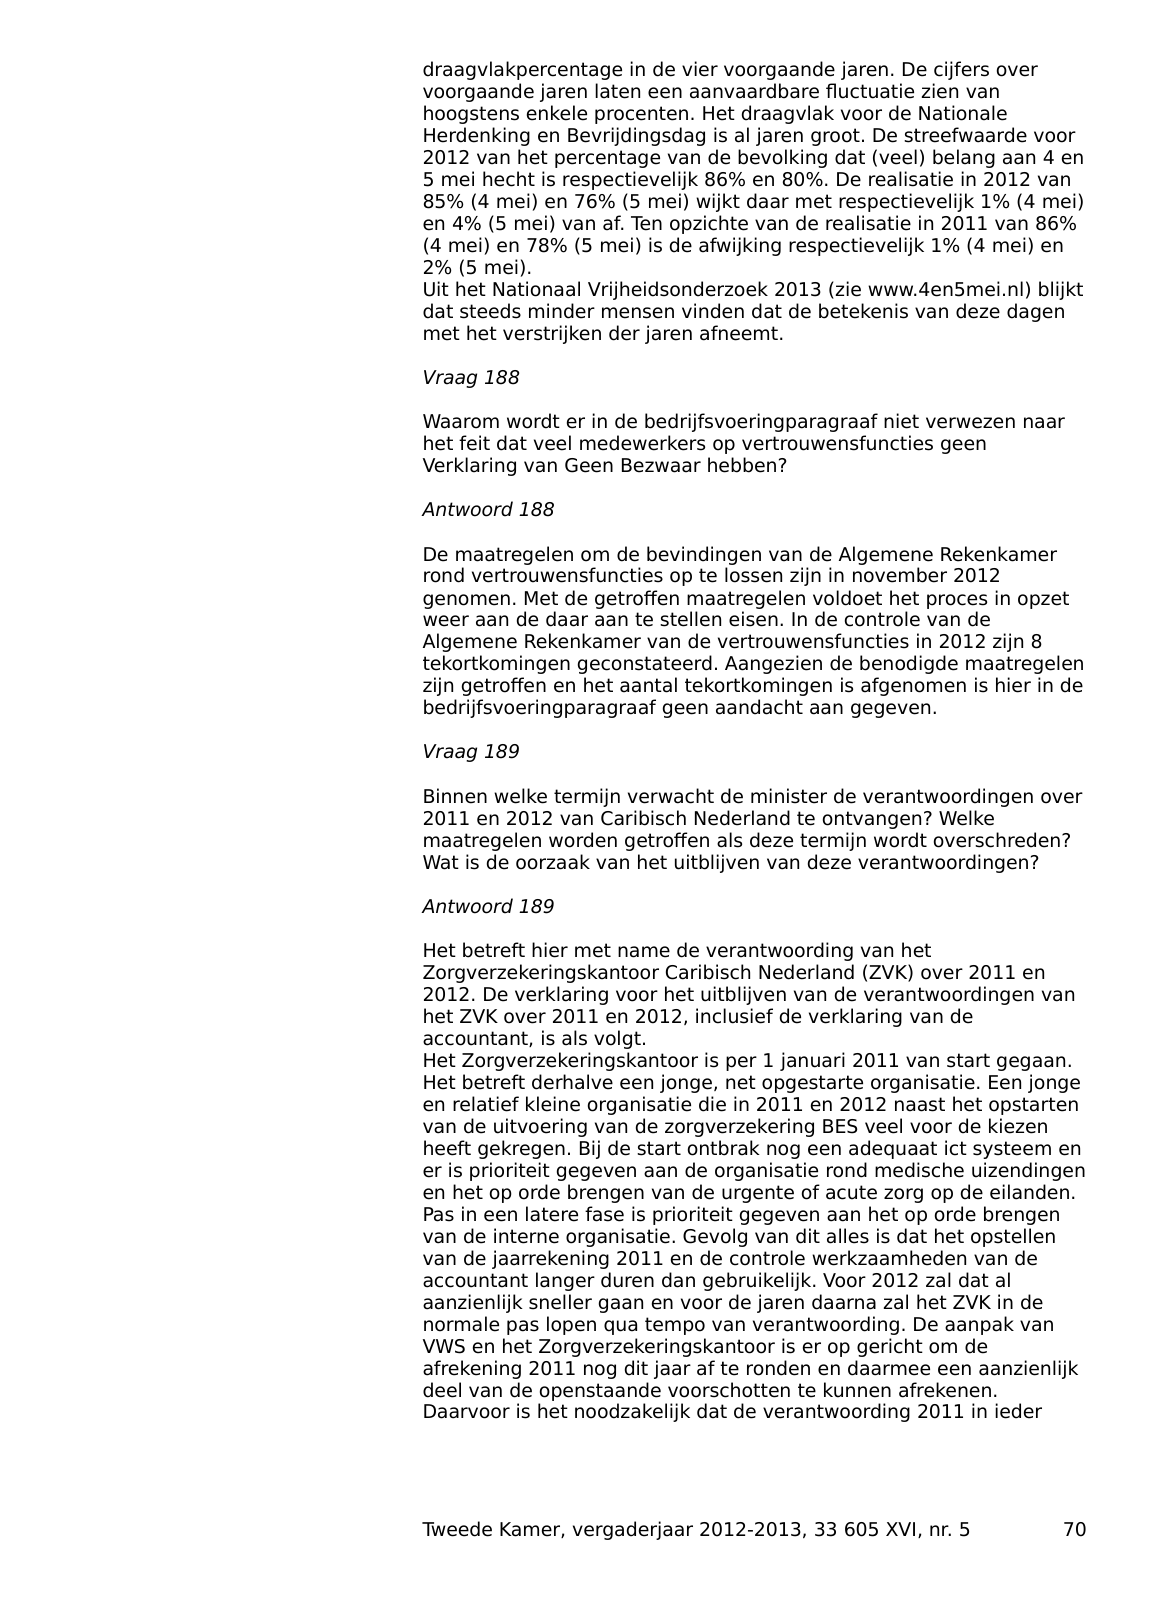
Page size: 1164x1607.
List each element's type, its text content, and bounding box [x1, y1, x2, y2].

subtitle Vraag 188 [422, 367, 1087, 389]
subtitle Antwoord 189 [422, 896, 1087, 918]
subtitle Antwoord 188 [422, 499, 1087, 521]
subtitle Vraag 189 [422, 741, 1087, 763]
text Het Zorgverzekeringskantoor is per 1 januari 2011 van start gegaan. Het betreft derhalve een jonge, net opgestarte organisatie. Een jonge en relatief kleine organisatie die in 2011 en 2012 naast het opstarten van de uitvoering van de zorgverzekering BES veel voor de kiezen heeft gekregen. Bij de start ontbrak nog een adequaat ict systeem en er is prioriteit gegeven aan de organisatie rond medische uizendingen en het op orde brengen van de urgente of acute zorg op de eilanden. Pas in een latere fase is prioriteit gegeven aan het op orde brengen van de interne organisatie. Gevolg van dit alles is dat het opstellen van de jaarrekening 2011 en de controle werkzaamheden van de accountant langer duren dan gebruikelijk. Voor 2012 zal dat al aanzienlijk sneller gaan en voor de jaren daarna zal het ZVK in de normale pas lopen qua tempo van verantwoording. De aanpak van VWS en het Zorgverzekeringskantoor is er op gericht om de afrekening 2011 nog dit jaar af te ronden en daarmee een aanzienlijk deel van de openstaande voorschotten te kunnen afrekenen. Daarvoor is het noodzakelijk dat de verantwoording 2011 in ieder [422, 1050, 1087, 1423]
text Waarom wordt er in de bedrijfsvoeringparagraaf niet verwezen naar het feit dat veel medewerkers op vertrouwensfuncties geen Verklaring van Geen Bezwaar hebben? [422, 411, 1087, 477]
text Binnen welke termijn verwacht de minister de verantwoordingen over 2011 en 2012 van Caribisch Nederland te ontvangen? Welke maatregelen worden getroffen als deze termijn wordt overschreden? Wat is de oorzaak van het uitblijven van deze verantwoordingen? [422, 786, 1087, 873]
text Het betreft hier met name de verantwoording van het Zorgverzekeringskantoor Caribisch Nederland (ZVK) over 2011 en 2012. De verklaring voor het uitblijven van de verantwoordingen van het ZVK over 2011 en 2012, inclusief de verklaring van de accountant, is als volgt. [422, 940, 1087, 1050]
text De maatregelen om de bevindingen van de Algemene Rekenkamer rond vertrouwensfuncties op te lossen zijn in november 2012 genomen. Met de getroffen maatregelen voldoet het proces in opzet weer aan de daar aan te stellen eisen. In de controle van de Algemene Rekenkamer van de vertrouwensfuncties in 2012 zijn 8 tekortkomingen geconstateerd. Aangezien de benodigde maatregelen zijn getroffen en het aantal tekortkomingen is afgenomen is hier in de bedrijfsvoeringparagraaf geen aandacht aan gegeven. [422, 543, 1087, 719]
text draagvlakpercentage in de vier voorgaande jaren. De cijfers over voorgaande jaren laten een aanvaardbare fluctuatie zien van hoogstens enkele procenten. Het draagvlak voor de Nationale Herdenking en Bevrijdingsdag is al jaren groot. De streefwaarde voor 2012 van het percentage van de bevolking dat (veel) belang aan 4 en 5 mei hecht is respectievelijk 86% en 80%. De realisatie in 2012 van 85% (4 mei) en 76% (5 mei) wijkt daar met respectievelijk 1% (4 mei) en 4% (5 mei) van af. Ten opzichte van de realisatie in 2011 van 86% (4 mei) en 78% (5 mei) is de afwijking respectievelijk 1% (4 mei) en 2% (5 mei). [422, 59, 1087, 279]
text Uit het Nationaal Vrijheidsonderzoek 2013 (zie www.4en5mei.nl) blijkt dat steeds minder mensen vinden dat de betekenis van deze dagen met het verstrijken der jaren afneemt. [422, 279, 1087, 345]
